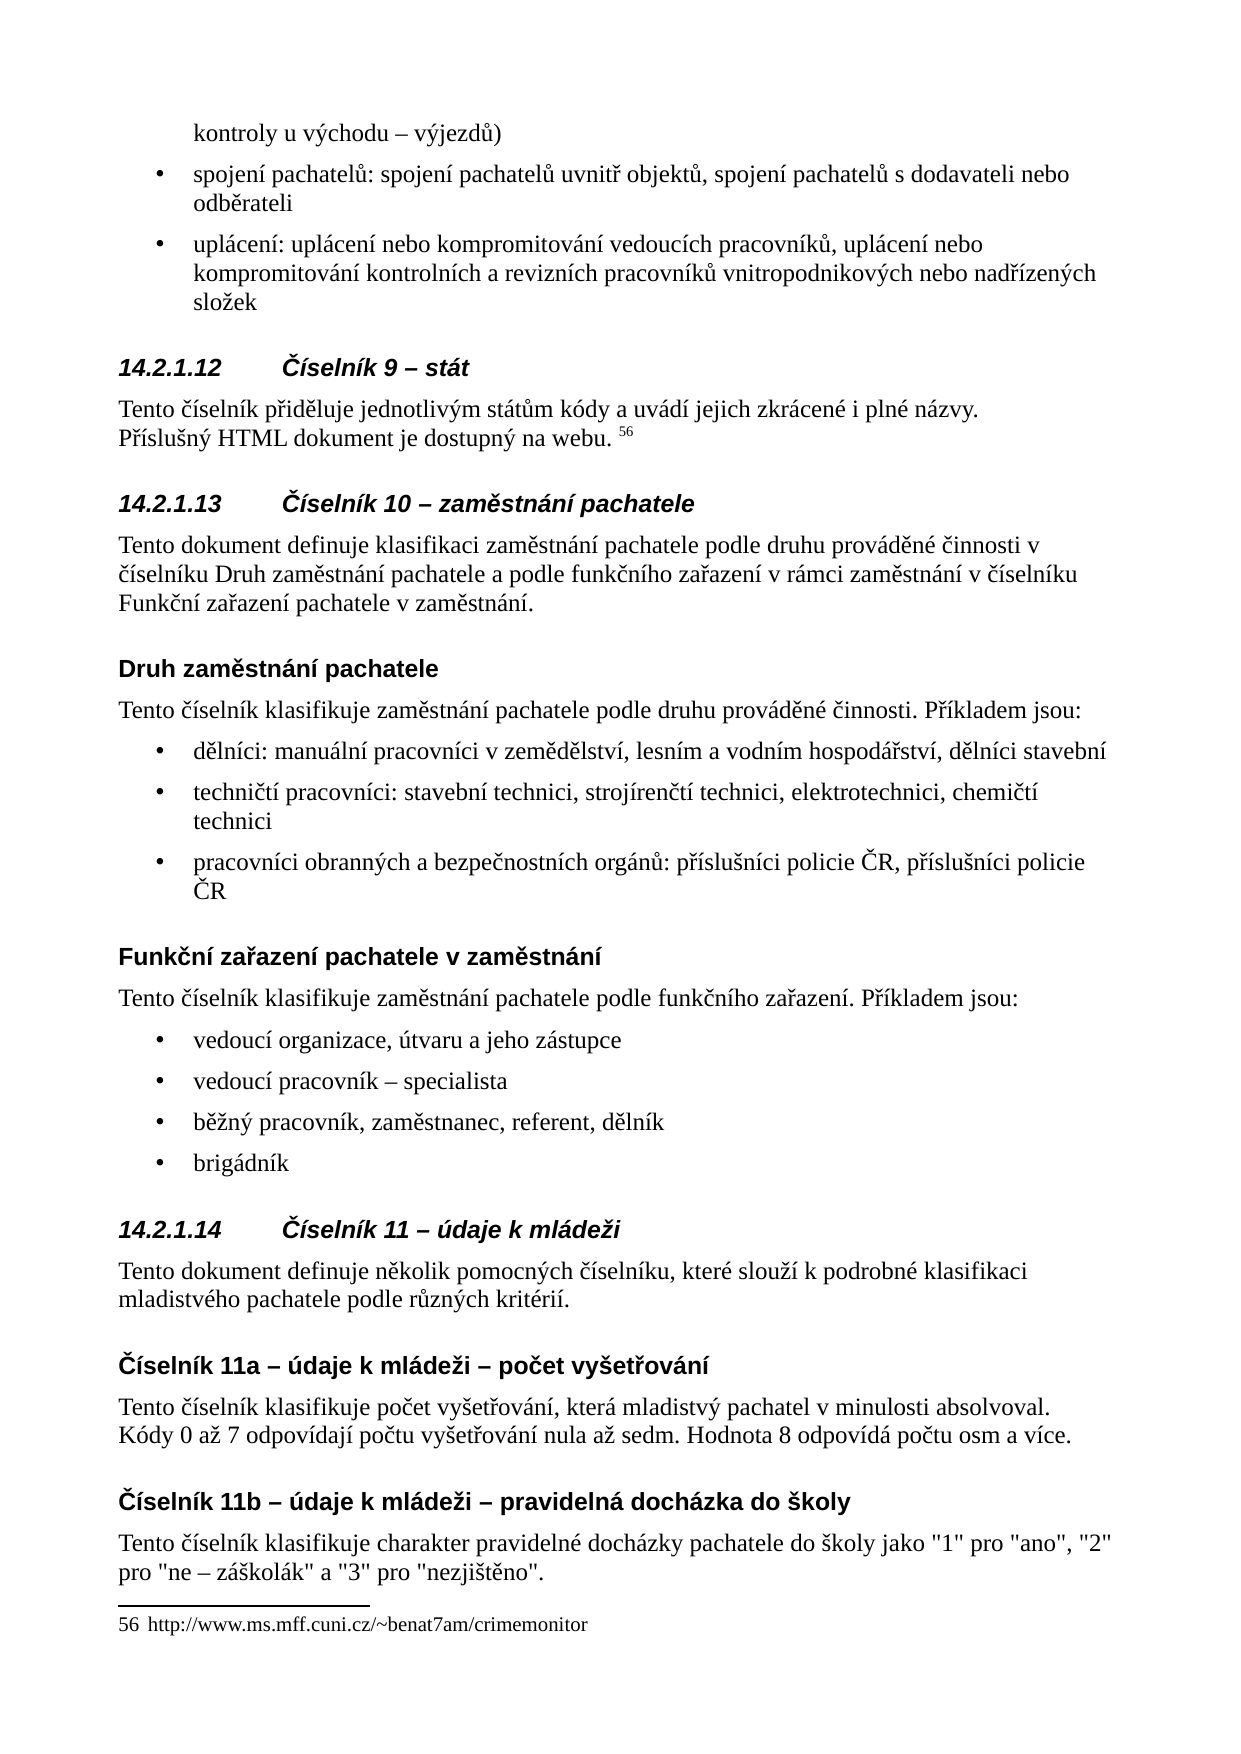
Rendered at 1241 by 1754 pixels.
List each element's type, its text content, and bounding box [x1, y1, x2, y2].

subtitle Číselník 10 – zaměstnání pachatele [118, 489, 1122, 518]
subtitle Číselník 11 – údaje k mládeži [118, 1215, 1122, 1243]
list kontroly u východu – výjezdů) [156, 118, 1122, 147]
list pracovníci obranných a bezpečnostních orgánů: příslušníci policie ČR, příslušníci policie ČR [156, 847, 1122, 905]
list techničtí pracovníci: stavební technici, strojírenčtí technici, elektrotechnici, chemičtí technici [156, 777, 1122, 835]
list běžný pracovník, zaměstnanec, referent, dělník [156, 1107, 1122, 1136]
subtitle Číselník 11a – údaje k mládeži – počet vyšetřování [118, 1351, 1122, 1379]
text Tento číselník klasifikuje počet vyšetřování, která mladistvý pachatel v minulosti absolvoval. Kódy 0 až 7 odpovídají počtu vyšetřování nula až sedm. Hodnota 8 odpovídá počtu osm a více. [118, 1392, 1122, 1449]
list spojení pachatelů: spojení pachatelů uvnitř objektů, spojení pachatelů s dodavateli nebo odběrateli [156, 159, 1122, 217]
text Tento číselník přiděluje jednotlivým státům kódy a uvádí jejich zkrácené i plné názvy. Příslušný HTML dokument je dostupný na webu. [118, 394, 1122, 452]
list brigádník [156, 1148, 1122, 1177]
text http://www.ms.mff.cuni.cz/~benat7am/crimemonitor [118, 1612, 1122, 1636]
list uplácení: uplácení nebo kompromitování vedoucích pracovníků, uplácení nebo kompromitování kontrolních a revizních pracovníků vnitropodnikových nebo nadřízených složek [156, 229, 1122, 316]
subtitle Číselník 11b – údaje k mládeži – pravidelná docházka do školy [118, 1487, 1122, 1515]
list vedoucí pracovník – specialista [156, 1066, 1122, 1095]
text Tento dokument definuje několik pomocných číselníku, které slouží k podrobné klasifikaci mladistvého pachatele podle různých kritérií. [118, 1256, 1122, 1313]
text Tento číselník klasifikuje zaměstnání pachatele podle funkčního zařazení. Příkladem jsou: [118, 983, 1122, 1012]
text Tento číselník klasifikuje zaměstnání pachatele podle druhu prováděné činnosti. Příkladem jsou: [118, 695, 1122, 724]
text Tento číselník klasifikuje charakter pravidelné docházky pachatele do školy jako "1" pro "ano", "2" pro "ne – záškolák" a "3" pro "nezjištěno". [118, 1528, 1122, 1585]
subtitle Funkční zařazení pachatele v zaměstnání [118, 942, 1122, 971]
subtitle Číselník 9 – stát [118, 353, 1122, 382]
list vedoucí organizace, útvaru a jeho zástupce [156, 1025, 1122, 1053]
list dělníci: manuální pracovníci v zemědělství, lesním a vodním hospodářství, dělníci stavební [156, 736, 1122, 765]
subtitle Druh zaměstnání pachatele [118, 654, 1122, 682]
text Tento dokument definuje klasifikaci zaměstnání pachatele podle druhu prováděné činnosti v číselníku Druh zaměstnání pachatele a podle funkčního zařazení v rámci zaměstnání v číselníku Funkční zařazení pachatele v zaměstnání. [118, 530, 1122, 616]
